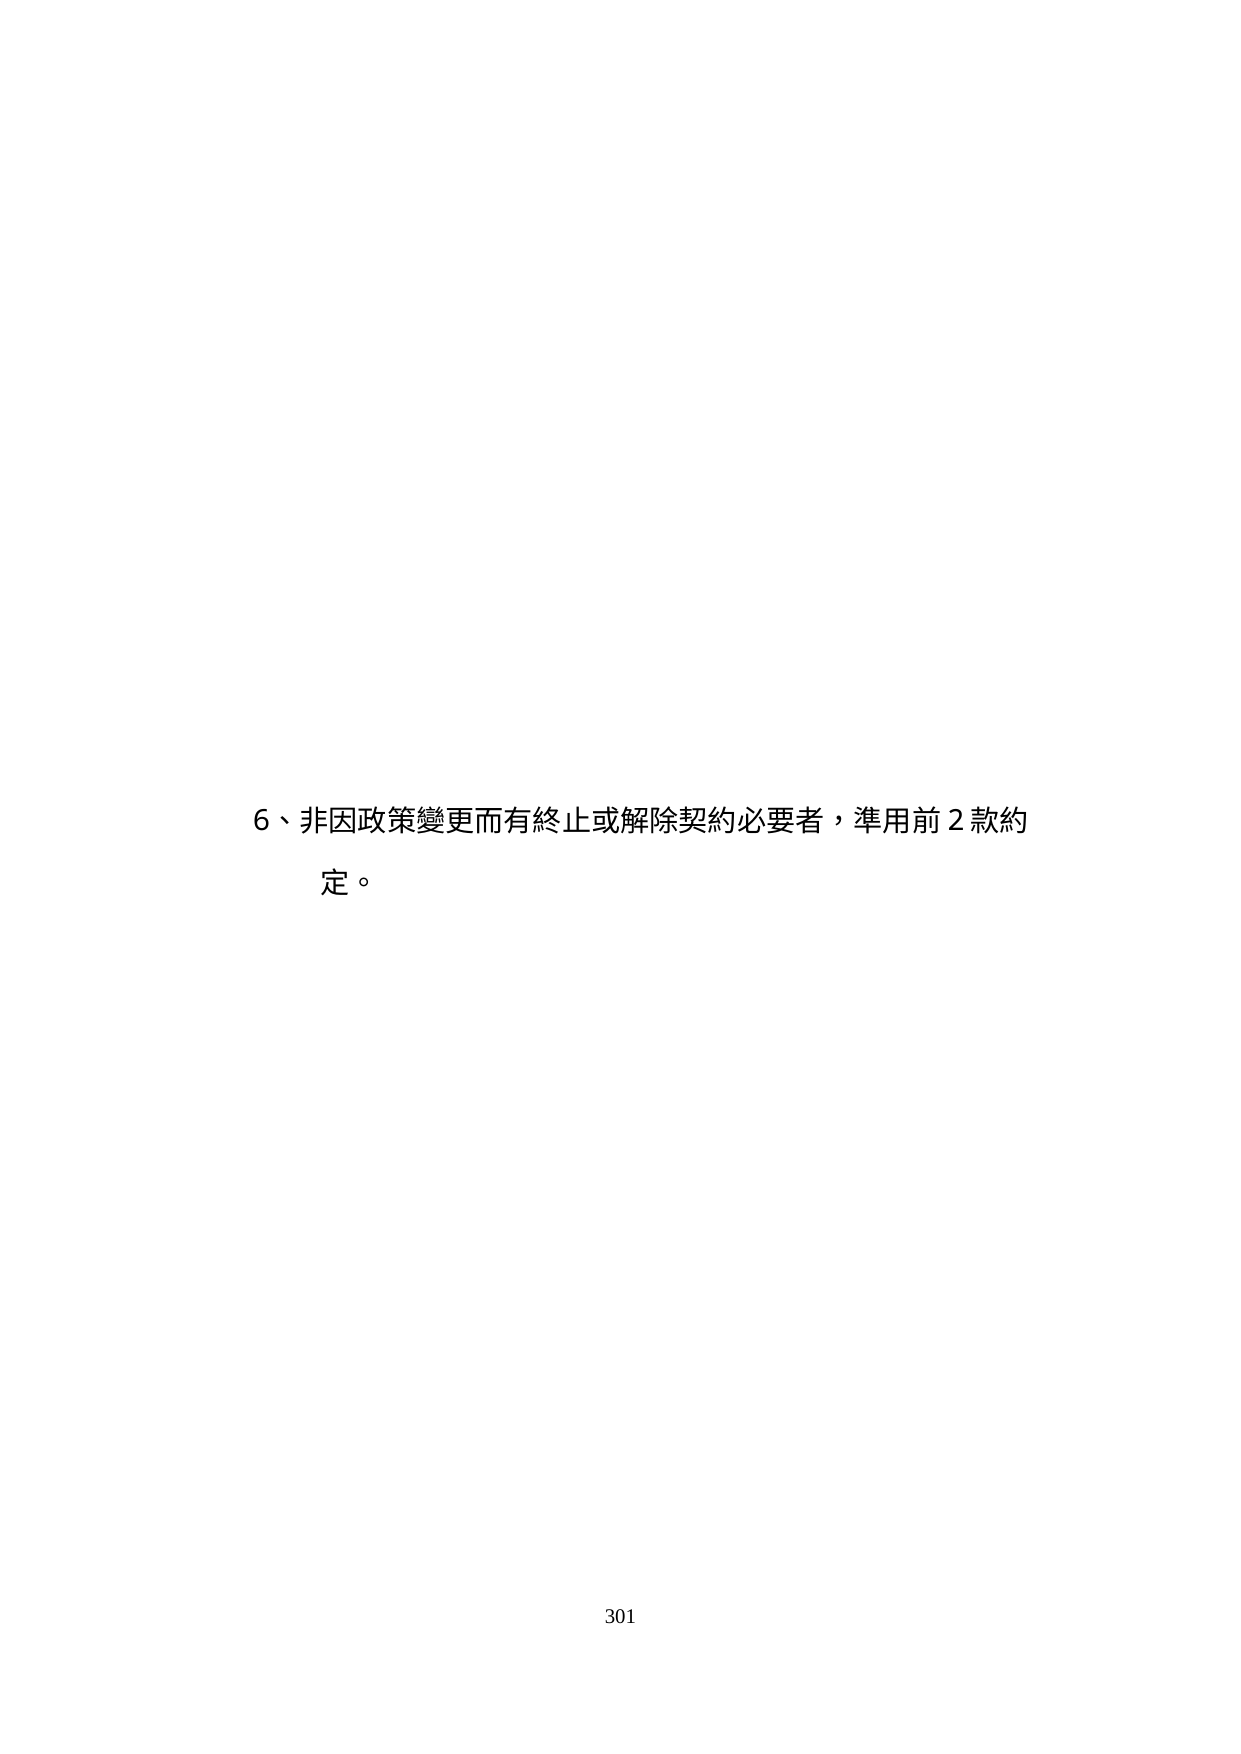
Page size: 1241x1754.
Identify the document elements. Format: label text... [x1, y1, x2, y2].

list 非因政策變更而有終止或解除契約必要者，準用前2款約定。 [253, 777, 1053, 902]
